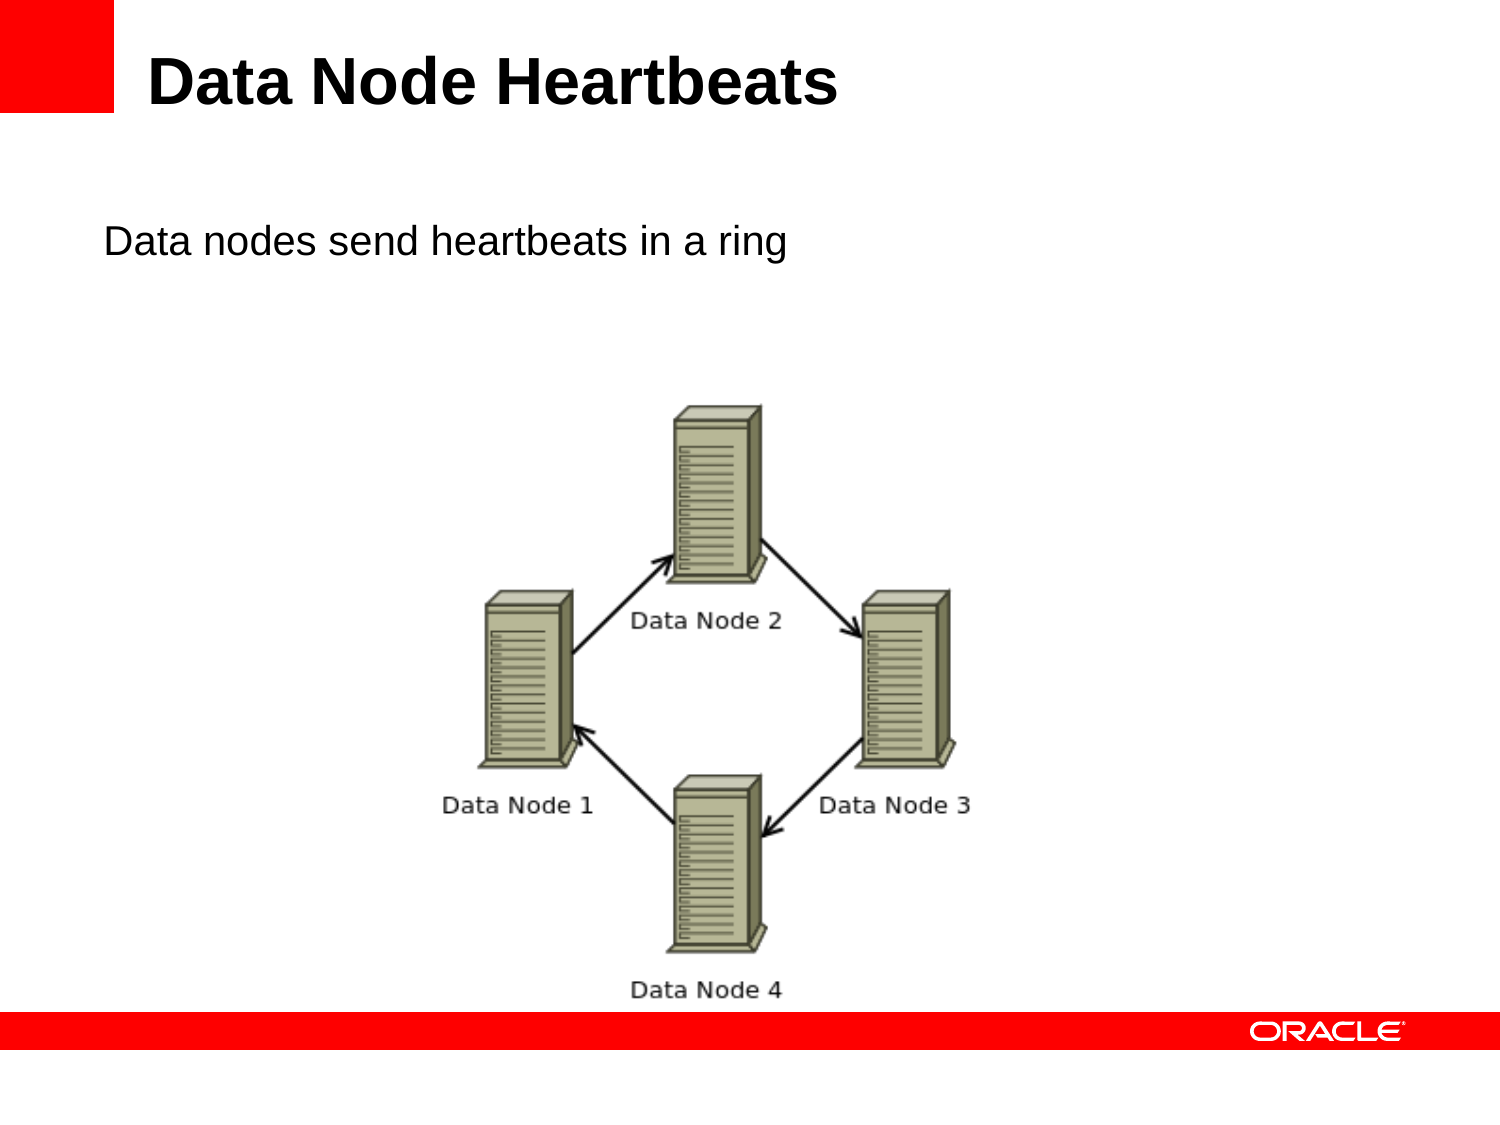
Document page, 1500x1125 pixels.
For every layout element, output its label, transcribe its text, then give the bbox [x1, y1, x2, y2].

title Data Node Heartbeats [147, 8, 1392, 119]
picture [0, 0, 114, 113]
picture [442, 391, 981, 1004]
picture [0, 1012, 1500, 1050]
text_box Data nodes send heartbeats in a ring [88, 206, 1388, 272]
